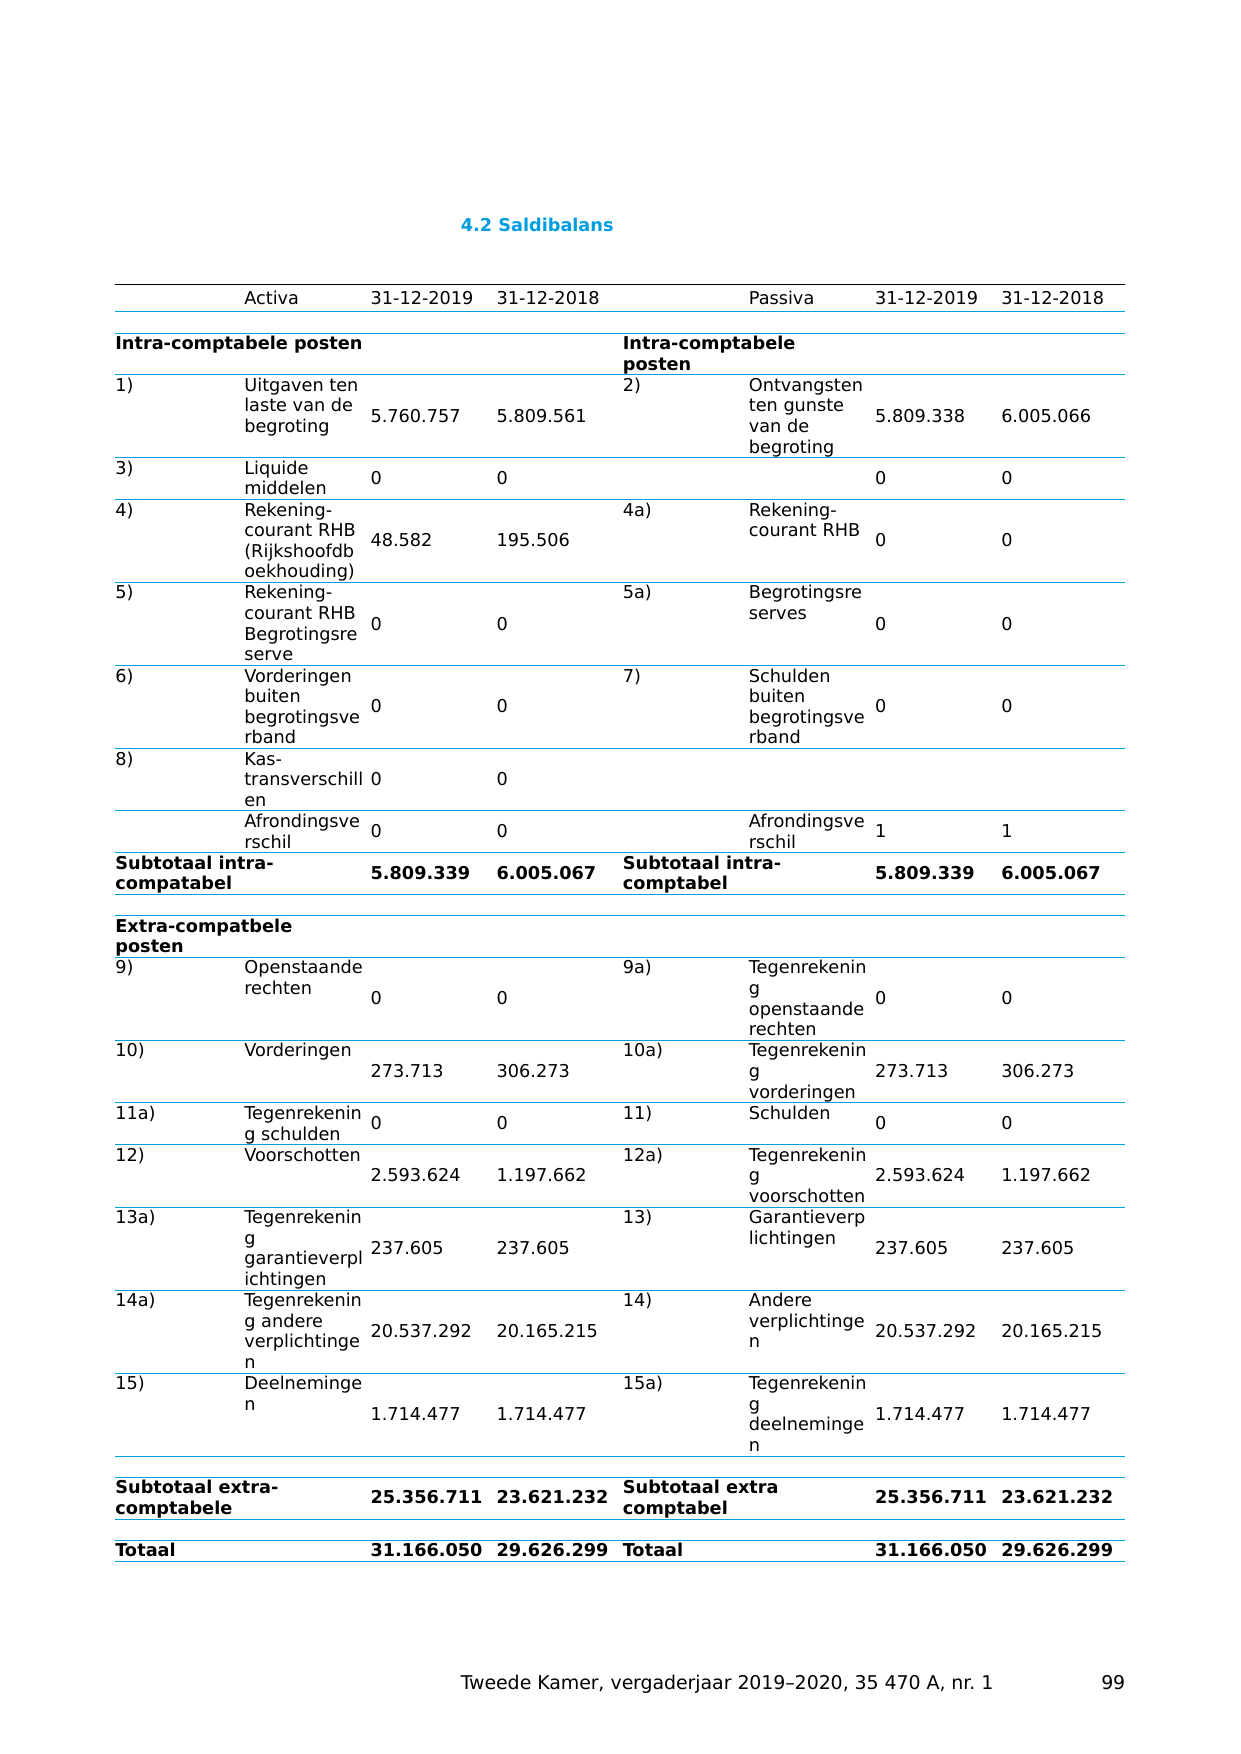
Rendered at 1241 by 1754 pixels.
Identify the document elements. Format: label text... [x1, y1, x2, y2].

table_cell 25.356.711 [368, 1478, 493, 1518]
table_cell 0 [998, 1103, 1125, 1144]
table_cell Subtotaal intra-compatabel [115, 853, 367, 894]
table_cell 10a) [620, 1041, 746, 1102]
table_cell 29.626.299 [494, 1541, 620, 1561]
table_cell 0 [368, 666, 493, 748]
table_cell 1.714.477 [494, 1374, 620, 1456]
table_cell [620, 312, 746, 332]
table_cell 20.537.292 [872, 1291, 998, 1372]
table_cell [998, 895, 1125, 915]
table_cell 0 [368, 1103, 493, 1144]
table_cell 23.621.232 [998, 1478, 1125, 1518]
table_cell 20.537.292 [368, 1291, 493, 1372]
table_cell 273.713 [368, 1041, 493, 1102]
table_cell Subtotaal extra comptabel [620, 1478, 872, 1518]
table_cell 31-12-2018 [494, 285, 620, 311]
table_cell Extra-compatbele posten [115, 916, 367, 957]
table_cell 20.165.215 [494, 1291, 620, 1372]
table_cell [494, 312, 620, 332]
table_cell [620, 749, 746, 810]
table_cell 1 [998, 811, 1125, 852]
table_cell [620, 285, 746, 311]
table_cell Activa [241, 285, 367, 311]
table_cell 0 [368, 583, 493, 665]
table_cell [620, 916, 872, 957]
table_cell 12a) [620, 1145, 746, 1206]
table_cell 1 [872, 811, 998, 852]
table_cell [998, 334, 1125, 374]
table_cell 9) [115, 958, 241, 1040]
table_cell 0 [368, 458, 493, 499]
table_cell [368, 312, 493, 332]
table_cell 0 [872, 458, 998, 499]
table_cell 1.714.477 [998, 1374, 1125, 1456]
table_cell 5) [115, 583, 241, 665]
table_cell Intra-comptabele posten [620, 334, 872, 374]
table_cell 0 [872, 500, 998, 582]
table_cell 306.273 [494, 1041, 620, 1102]
table_cell Vorderingen [241, 1041, 367, 1102]
table_cell [872, 1520, 998, 1539]
table_cell 1) [115, 375, 241, 457]
table_cell [241, 1457, 367, 1477]
table_cell [368, 916, 493, 957]
table_cell 14a) [115, 1291, 241, 1372]
table_cell 0 [494, 958, 620, 1040]
table_cell 273.713 [872, 1041, 998, 1102]
table_cell [115, 285, 241, 311]
table_cell 4a) [620, 500, 746, 582]
table_cell [368, 1457, 493, 1477]
table_cell 0 [494, 811, 620, 852]
table_cell [368, 1520, 493, 1539]
table_cell 23.621.232 [494, 1478, 620, 1518]
table_cell Voorschotten [241, 1145, 367, 1206]
title 4.2 Saldibalans [461, 213, 1125, 236]
table_cell 1.197.662 [494, 1145, 620, 1206]
table_cell [494, 1520, 620, 1539]
table_cell 237.605 [368, 1208, 493, 1289]
table_cell Tegenrekening schulden [241, 1103, 367, 1144]
table_cell [620, 1457, 746, 1477]
table_cell [998, 1457, 1125, 1477]
table_cell [368, 334, 493, 374]
table_cell 31-12-2018 [998, 285, 1125, 311]
table_cell Tegenrekening voorschotten [746, 1145, 872, 1206]
table_cell 8) [115, 749, 241, 810]
table_cell Passiva [746, 285, 872, 311]
table_cell [998, 312, 1125, 332]
table_cell 1.714.477 [368, 1374, 493, 1456]
table_cell [241, 895, 367, 915]
table_cell 20.165.215 [998, 1291, 1125, 1372]
table_cell 6.005.067 [998, 853, 1125, 894]
table_cell 31-12-2019 [368, 285, 493, 311]
table_cell [746, 749, 872, 810]
table_cell Intra-comptabele posten [115, 334, 367, 374]
table_cell 0 [872, 958, 998, 1040]
table_cell 2.593.624 [368, 1145, 493, 1206]
table_cell [620, 1520, 746, 1539]
table_cell Afrondingsverschil [241, 811, 367, 852]
table_cell 15a) [620, 1374, 746, 1456]
table_cell Deelnemingen [241, 1374, 367, 1456]
table_cell Rekening-courant RHB Begrotingsreserve [241, 583, 367, 665]
table_cell 13) [620, 1208, 746, 1289]
table_cell 14) [620, 1291, 746, 1372]
table_cell 2.593.624 [872, 1145, 998, 1206]
table_cell [241, 1520, 367, 1539]
table_cell Tegenrekening andere verplichtingen [241, 1291, 367, 1372]
table_cell 3) [115, 458, 241, 499]
table_cell Schulden buiten begrotingsverband [746, 666, 872, 748]
table_cell 237.605 [872, 1208, 998, 1289]
table_cell [746, 895, 872, 915]
table_cell 25.356.711 [872, 1478, 998, 1518]
table_cell Totaal [620, 1541, 872, 1561]
table_cell [494, 1457, 620, 1477]
table_cell 11a) [115, 1103, 241, 1144]
table_cell [494, 895, 620, 915]
table_cell [368, 895, 493, 915]
table_cell 0 [494, 458, 620, 499]
table_cell 5.809.561 [494, 375, 620, 457]
table_cell 0 [494, 749, 620, 810]
table_cell [998, 749, 1125, 810]
table_cell 5.809.339 [872, 853, 998, 894]
table_cell [746, 312, 872, 332]
table_cell 0 [998, 458, 1125, 499]
table_cell Begrotingsreserves [746, 583, 872, 665]
table_cell 31-12-2019 [872, 285, 998, 311]
table_cell 11) [620, 1103, 746, 1144]
table_cell [746, 458, 872, 499]
table_cell 0 [368, 958, 493, 1040]
table_cell 306.273 [998, 1041, 1125, 1102]
table_cell [872, 916, 998, 957]
table_cell 237.605 [494, 1208, 620, 1289]
table_cell 6.005.067 [494, 853, 620, 894]
table_cell Subtotaal extra-comptabele [115, 1478, 367, 1518]
table_cell Liquide middelen [241, 458, 367, 499]
table_cell [872, 1457, 998, 1477]
table_cell 1.714.477 [872, 1374, 998, 1456]
table_cell 31.166.050 [368, 1541, 493, 1561]
table_cell Tegenrekening deelnemingen [746, 1374, 872, 1456]
table_cell [872, 895, 998, 915]
table_cell 0 [494, 1103, 620, 1144]
table_cell Andere verplichtingen [746, 1291, 872, 1372]
table_cell Openstaande rechten [241, 958, 367, 1040]
table_cell 0 [872, 666, 998, 748]
table_cell [115, 312, 241, 332]
table_cell [494, 334, 620, 374]
table_cell Vorderingen buiten begrotingsverband [241, 666, 367, 748]
table_cell 7) [620, 666, 746, 748]
table_cell 6.005.066 [998, 375, 1125, 457]
table_cell 48.582 [368, 500, 493, 582]
table_cell 0 [998, 583, 1125, 665]
table_cell [494, 916, 620, 957]
table_cell 0 [872, 583, 998, 665]
table_cell [998, 1520, 1125, 1539]
table_cell Subtotaal intra-comptabel [620, 853, 872, 894]
table_cell [872, 749, 998, 810]
table_cell 5a) [620, 583, 746, 665]
table_cell 0 [872, 1103, 998, 1144]
table_cell 9a) [620, 958, 746, 1040]
table_cell [115, 1520, 241, 1539]
table_cell 0 [998, 666, 1125, 748]
table_cell Rekening-courant RHB (Rijkshoofdboekhouding) [241, 500, 367, 582]
table_cell 29.626.299 [998, 1541, 1125, 1561]
table_cell 2) [620, 375, 746, 457]
table_cell 0 [494, 666, 620, 748]
table_cell Garantieverplichtingen [746, 1208, 872, 1289]
table_cell 6) [115, 666, 241, 748]
table_cell 0 [998, 500, 1125, 582]
table_cell 0 [368, 749, 493, 810]
table_cell Tegenrekening garantieverplichtingen [241, 1208, 367, 1289]
table_cell [115, 1457, 241, 1477]
table_cell Afrondingsverschil [746, 811, 872, 852]
table_cell [998, 916, 1125, 957]
table_cell 5.809.338 [872, 375, 998, 457]
table_cell [872, 312, 998, 332]
table_cell 0 [368, 811, 493, 852]
table_cell Schulden [746, 1103, 872, 1144]
table_cell 237.605 [998, 1208, 1125, 1289]
table_cell 15) [115, 1374, 241, 1456]
table_cell [872, 334, 998, 374]
table_cell 1.197.662 [998, 1145, 1125, 1206]
table_cell [115, 811, 241, 852]
table_cell [746, 1457, 872, 1477]
table_cell 12) [115, 1145, 241, 1206]
table_cell [620, 458, 746, 499]
table_cell [115, 895, 241, 915]
table_cell 0 [998, 958, 1125, 1040]
table_cell Uitgaven ten laste van de begroting [241, 375, 367, 457]
table_cell 5.809.339 [368, 853, 493, 894]
table_cell Tegenrekening vorderingen [746, 1041, 872, 1102]
table_cell [241, 312, 367, 332]
table_cell Tegenrekening openstaande rechten [746, 958, 872, 1040]
table_cell Kas-transverschillen [241, 749, 367, 810]
table_cell 5.760.757 [368, 375, 493, 457]
table_cell 0 [494, 583, 620, 665]
table_cell 195.506 [494, 500, 620, 582]
table_cell 31.166.050 [872, 1541, 998, 1561]
table_cell Totaal [115, 1541, 367, 1561]
table_cell 13a) [115, 1208, 241, 1289]
table_cell [746, 1520, 872, 1539]
table_cell 10) [115, 1041, 241, 1102]
table_cell [620, 895, 746, 915]
table_header Saldibalans per 31 december 2019 van het Infrastructuurfonds (A) (bedragen x € 1.000) [115, 259, 1125, 284]
table_cell Ontvangsten ten gunste van de begroting [746, 375, 872, 457]
table_cell 4) [115, 500, 241, 582]
table_cell Rekening-courant RHB [746, 500, 872, 582]
table_cell [620, 811, 746, 852]
